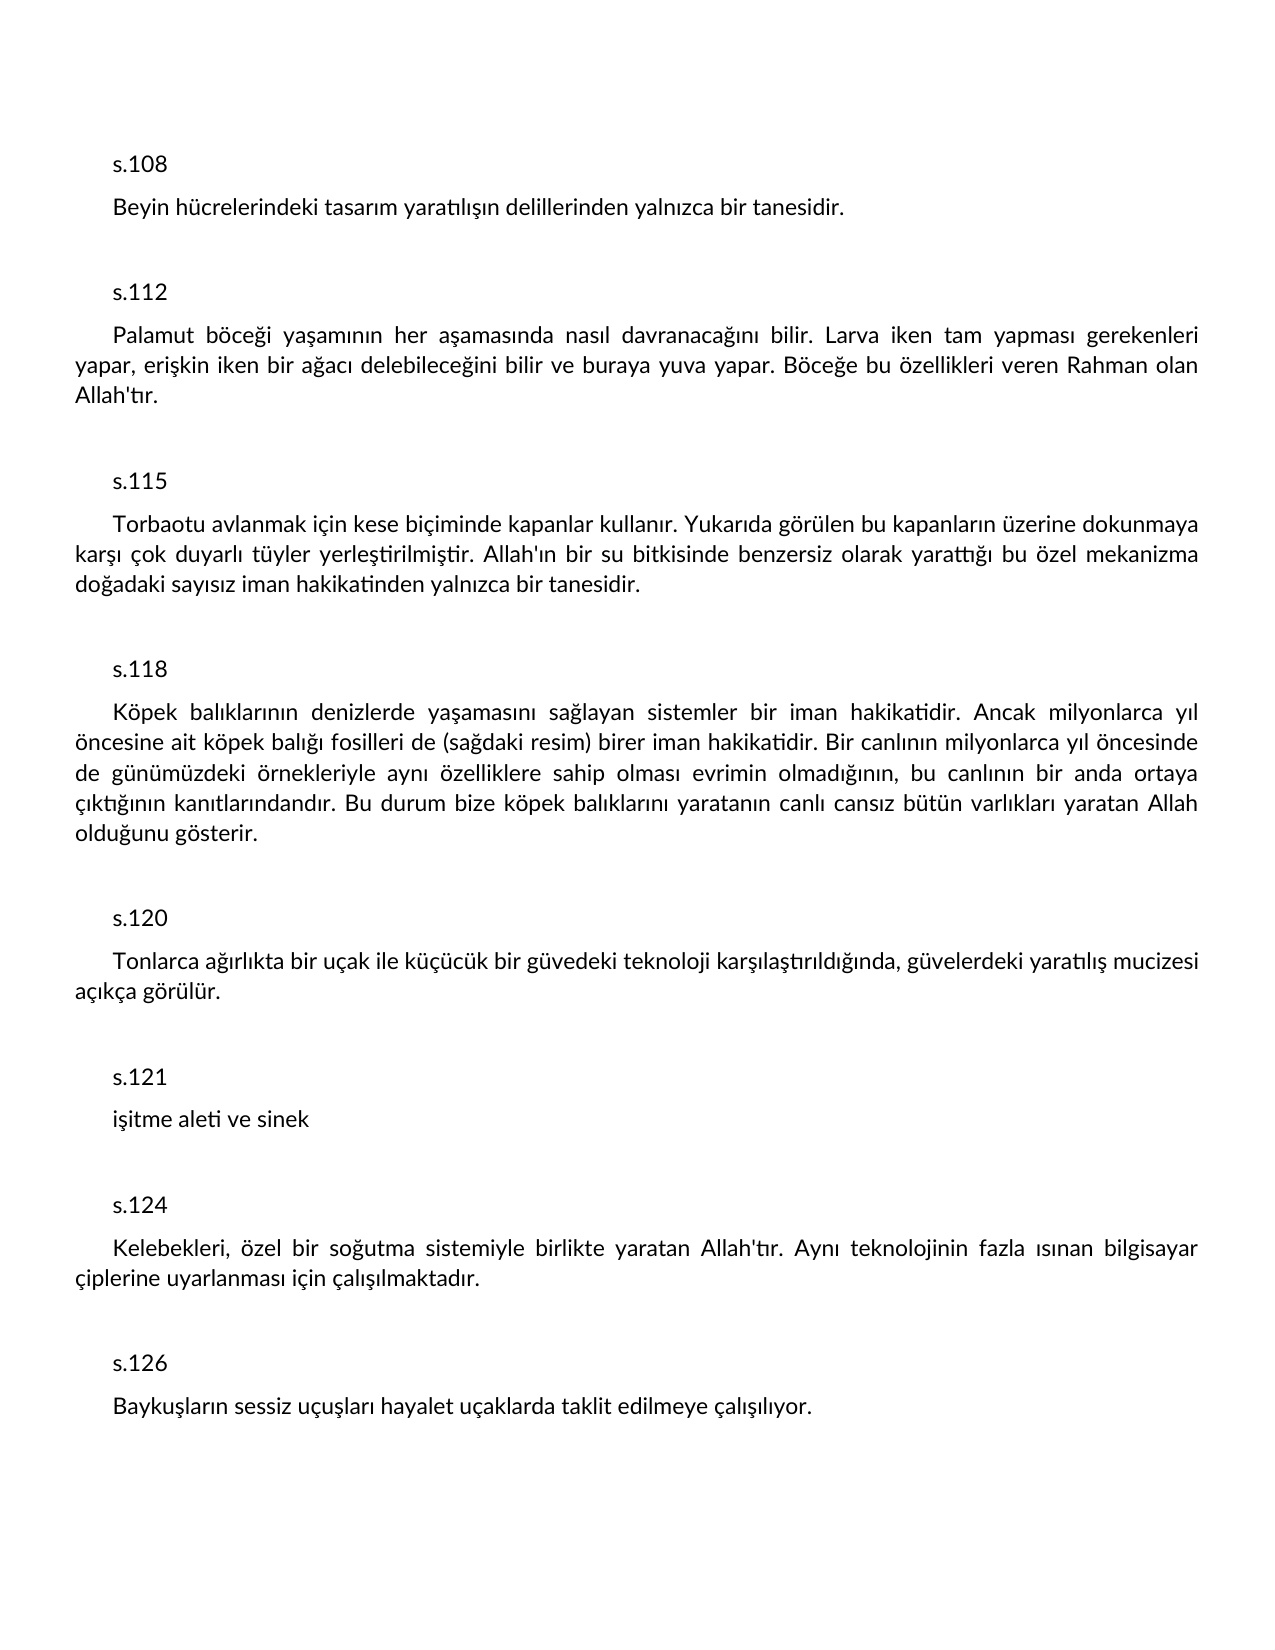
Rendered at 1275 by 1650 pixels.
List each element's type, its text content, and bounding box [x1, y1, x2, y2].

text s.118 [75, 655, 1200, 683]
text Beyin hücrelerindeki tasarım yaratılışın delillerinden yalnızca bir tanesidir. [75, 193, 1200, 220]
text işitme aleti ve sinek [75, 1105, 1200, 1133]
text Kelebekleri, özel bir soğutma sistemiyle birlikte yaratan Allah'tır. Aynı teknolojinin fazla ısınan bilgisayar çiplerine uyarlanması için çalışılmaktadır. [75, 1233, 1200, 1291]
text s.121 [75, 1062, 1200, 1090]
text Baykuşların sessiz uçuşları hayalet uçaklarda taklit edilmeye çalışılıyor. [75, 1392, 1200, 1419]
text s.120 [75, 904, 1200, 932]
text Köpek balıklarının denizlerde yaşamasını sağlayan sistemler bir iman hakikatidir. Ancak milyonlarca yıl öncesine ait köpek balığı fosilleri de (sağdaki resim) birer iman hakikatidir. Bir canlının milyonlarca yıl öncesinde de günümüzdeki örnekleriyle aynı özelliklere sahip olması evrimin olmadığının, bu canlının bir anda ortaya çıktığının kanıtlarındandır. Bu durum bize köpek balıklarını yaratanın canlı cansız bütün varlıkları yaratan Allah olduğunu gösterir. [75, 698, 1200, 846]
text s.112 [75, 278, 1200, 306]
text s.108 [75, 150, 1200, 177]
text s.124 [75, 1191, 1200, 1218]
text Palamut böceği yaşamının her aşamasında nasıl davranacağını bilir. Larva iken tam yapması gerekenleri yapar, erişkin iken bir ağacı delebileceğini bilir ve buraya yuva yapar. Böceğe bu özellikleri veren Rahman olan Allah'tır. [75, 321, 1200, 409]
text Torbaotu avlanmak için kese biçiminde kapanlar kullanır. Yukarıda görülen bu kapanların üzerine dokunmaya karşı çok duyarlı tüyler yerleştirilmiştir. Allah'ın bir su bitkisinde benzersiz olarak yarattığı bu özel mekanizma doğadaki sayısız iman hakikatinden yalnızca bir tanesidir. [75, 509, 1200, 597]
text s.126 [75, 1349, 1200, 1376]
text Tonlarca ağırlıkta bir uçak ile küçücük bir güvedeki teknoloji karşılaştırıldığında, güvelerdeki yaratılış mucizesi açıkça görülür. [75, 947, 1200, 1004]
text s.115 [75, 467, 1200, 494]
